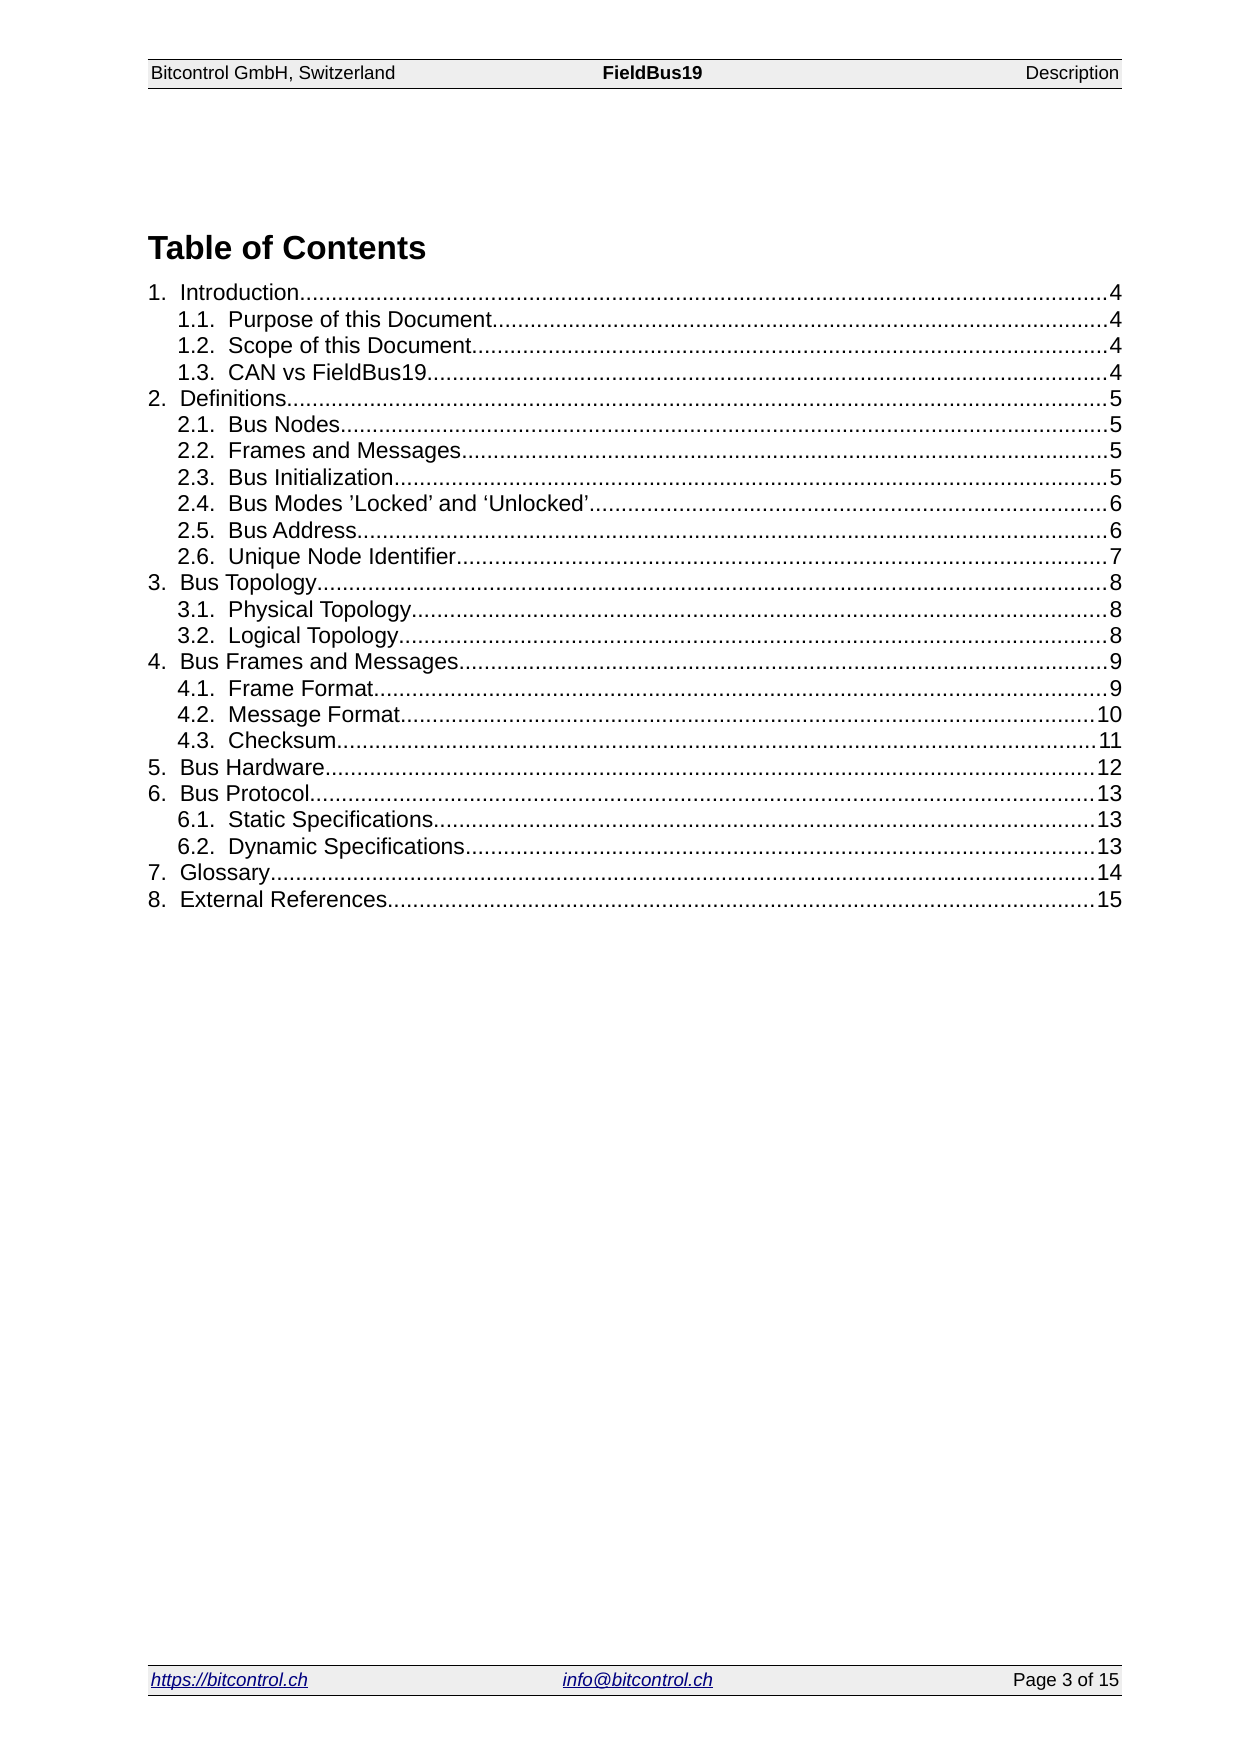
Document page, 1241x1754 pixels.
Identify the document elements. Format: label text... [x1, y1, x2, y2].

text 2.6. Unique Node Identifier 7 [177, 543, 1122, 569]
subtitle Table of Contents [148, 228, 1122, 267]
text 4.2. Message Format 10 [177, 701, 1122, 727]
text 3.1. Physical Topology 8 [177, 596, 1122, 622]
text 1.2. Scope of this Document 4 [177, 332, 1122, 358]
text 2.1. Bus Nodes 5 [177, 411, 1122, 437]
text 6.1. Static Specifications 13 [177, 806, 1122, 833]
text 7. Glossary 14 [148, 859, 1122, 886]
text 4.3. Checksum 11 [177, 727, 1122, 754]
text 6.2. Dynamic Specifications 13 [177, 833, 1122, 859]
text 2.3. Bus Initialization 5 [177, 464, 1122, 490]
text 3. Bus Topology 8 [148, 569, 1122, 596]
text 4. Bus Frames and Messages 9 [148, 648, 1122, 675]
text 1.1. Purpose of this Document 4 [177, 306, 1122, 332]
text 6. Bus Protocol 13 [148, 780, 1122, 806]
text 1.3. CAN vs FieldBus19 4 [177, 358, 1122, 385]
text 2.5. Bus Address 6 [177, 517, 1122, 543]
text 2.2. Frames and Messages 5 [177, 437, 1122, 464]
text 8. External References 15 [148, 886, 1122, 912]
text 4.1. Frame Format 9 [177, 675, 1122, 701]
text 3.2. Logical Topology 8 [177, 622, 1122, 648]
text 2. Definitions 5 [148, 385, 1122, 411]
text 5. Bus Hardware 12 [148, 754, 1122, 780]
text 2.4. Bus Modes ’Locked’ and ‘Unlocked’ 6 [177, 490, 1122, 517]
text 1. Introduction 4 [148, 279, 1122, 306]
